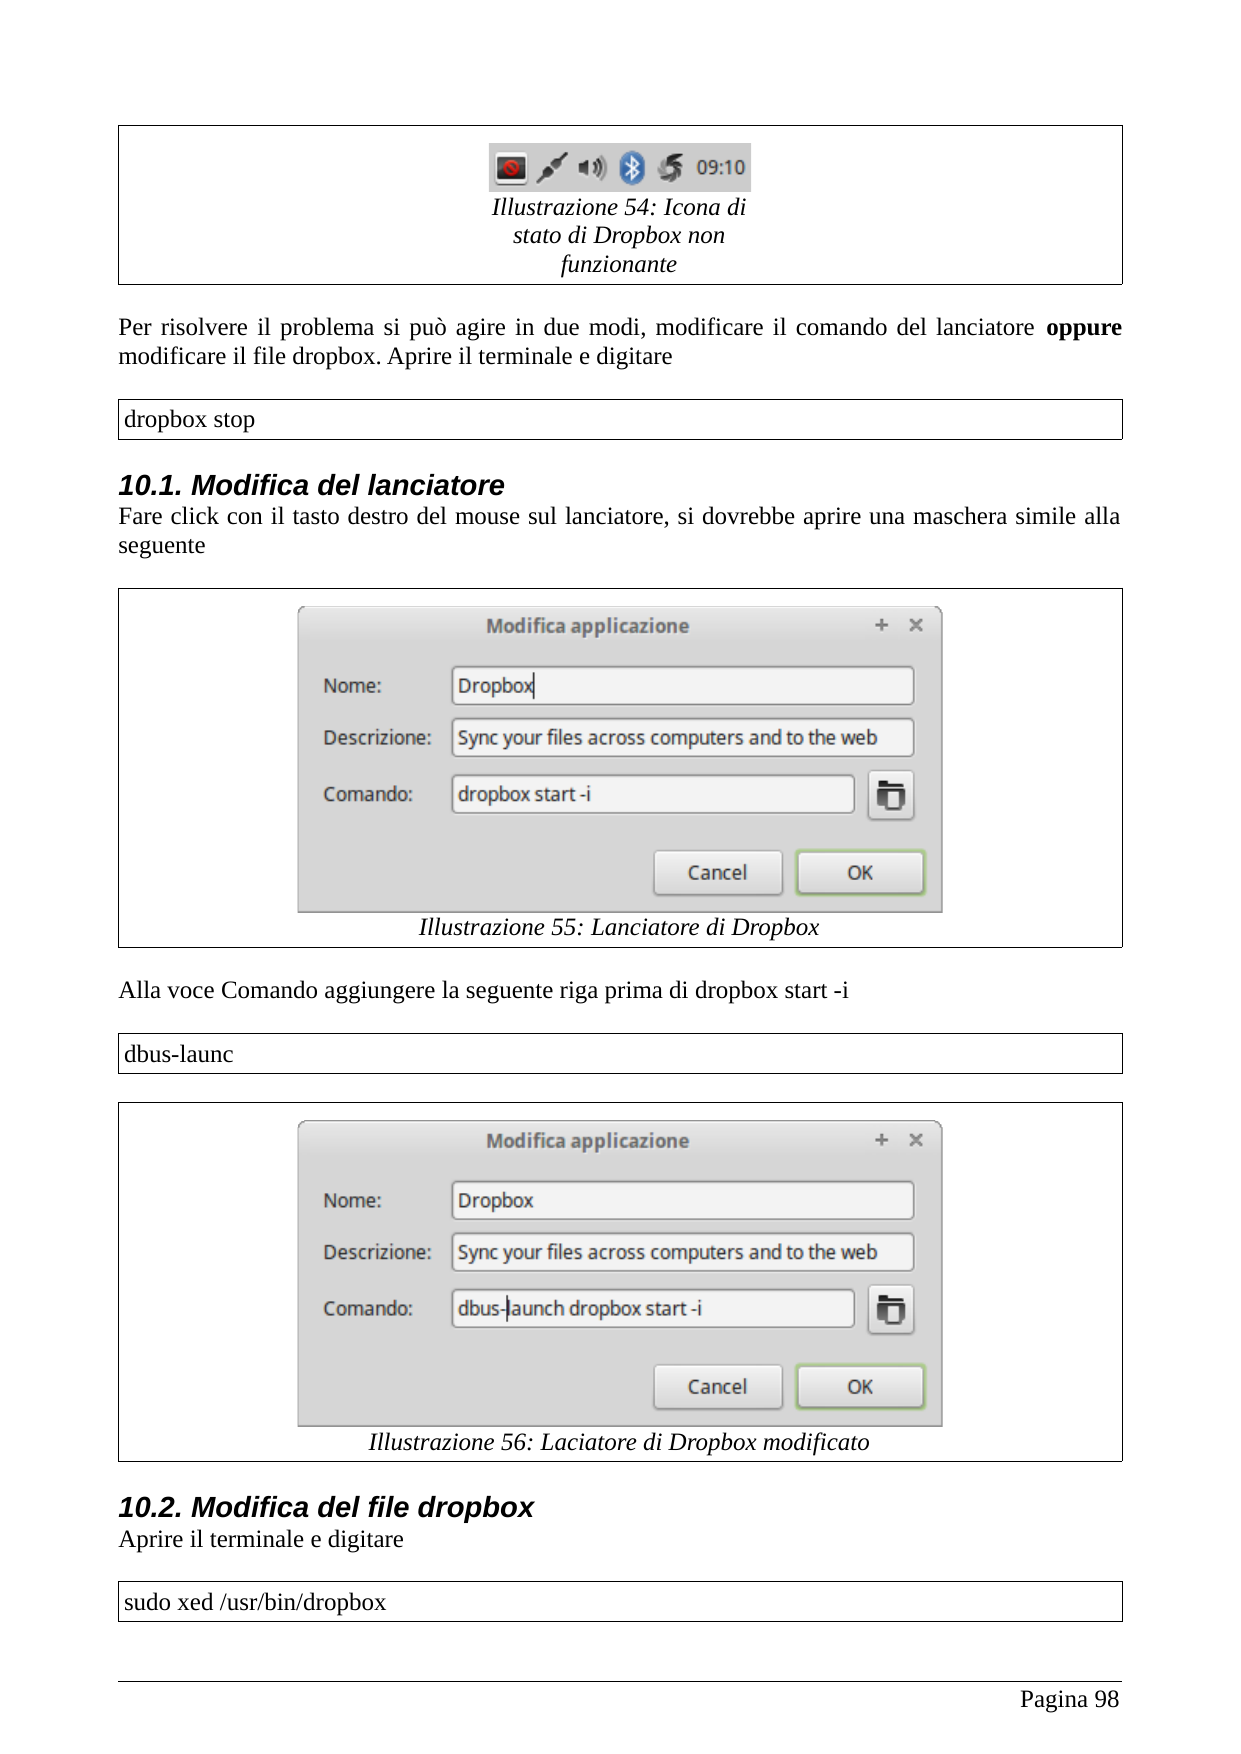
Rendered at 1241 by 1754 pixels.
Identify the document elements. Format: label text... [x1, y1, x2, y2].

subtitle 10.2. Modifica del file dropbox [118, 1490, 1122, 1524]
table_header [119, 589, 1122, 947]
table_header [119, 126, 1122, 283]
text Aprire il terminale e digitare [118, 1524, 1122, 1552]
table_header sudo xed /usr/bin/dropbox [119, 1582, 1122, 1621]
subtitle 10.1. Modifica del lanciatore [118, 468, 1122, 501]
picture [488, 143, 752, 192]
text Per risolvere il problema si può agire in due modi, modificare il comando del lanciatore oppure modificare il file dropbox. Aprire il terminale e digitare [118, 312, 1122, 370]
table_header [119, 1103, 1122, 1461]
picture [297, 606, 943, 913]
picture [297, 1120, 943, 1427]
table_header dbus-launc [119, 1034, 1122, 1073]
table_header dropbox stop [119, 400, 1122, 439]
text Fare click con il tasto destro del mouse sul lanciatore, si dovrebbe aprire una maschera simile alla seguente [118, 501, 1122, 559]
text Alla voce Comando aggiungere la seguente riga prima di dropbox start -i [118, 976, 1122, 1004]
